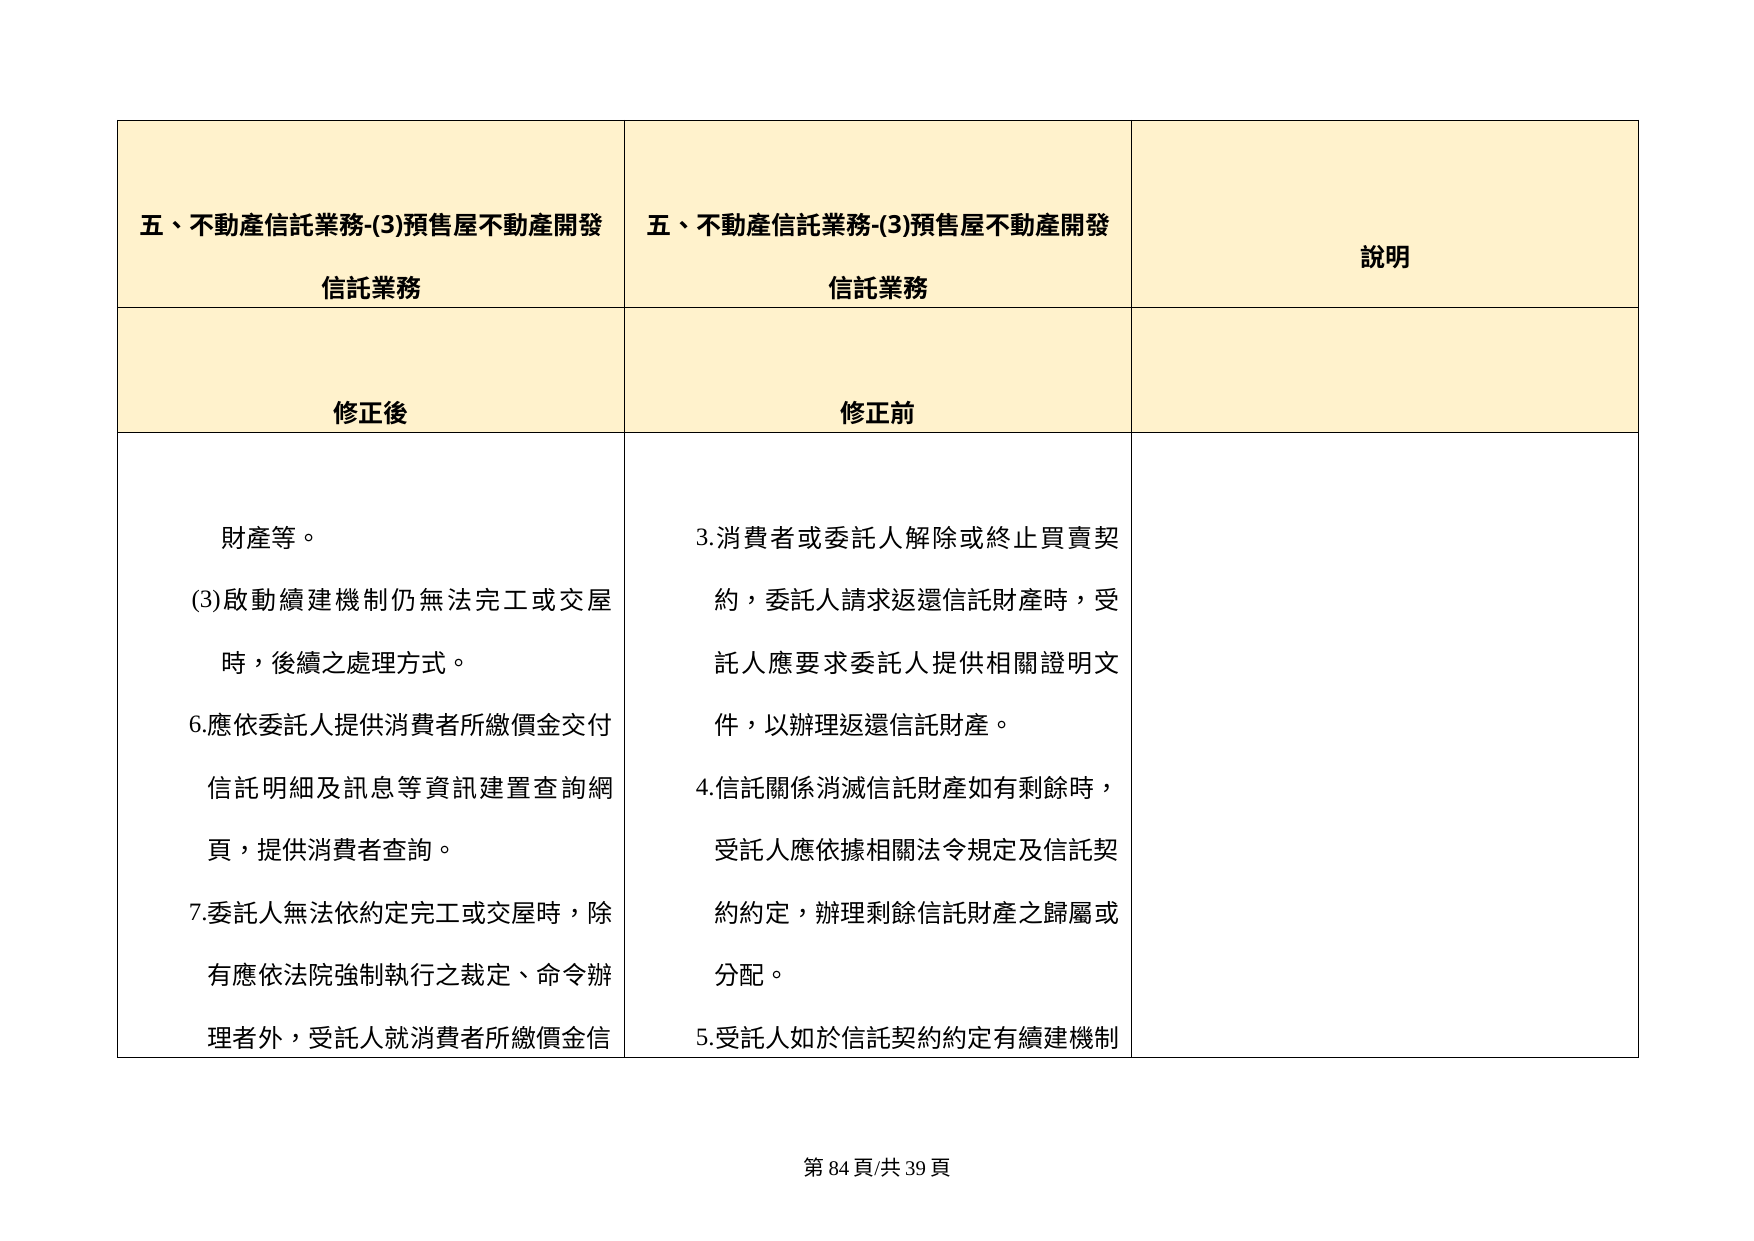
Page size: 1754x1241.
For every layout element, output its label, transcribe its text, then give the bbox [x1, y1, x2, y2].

table_header 五、不動產信託業務-(3)預售屋不動產開發信託業務 [625, 121, 1131, 307]
table_header 五、不動產信託業務-(3)預售屋不動產開發信託業務 [118, 121, 624, 307]
table_cell 3.消費者或委託人解除或終止買賣契約，委託人請求返還信託財產時，受託人應要求委託人提供相關證明文件，以辦理返還信託財產。 4.信託關係消滅信託財產如有剩餘時，受託人應依據相關法令規定及信託契約約定，辦理剩餘信託財產之歸屬或分配。 5.受託人如於信託契約約定有續建機制 [625, 433, 1131, 1057]
table_cell [1132, 308, 1638, 432]
table_header 說明 [1132, 121, 1638, 307]
table_cell 財產等。 (3)啟動續建機制仍無法完工或交屋時，後續之處理方式。 6.應依委託人提供消費者所繳價金交付信託明細及訊息等資訊建置查詢網頁，提供消費者查詢。 7.委託人無法依約定完工或交屋時，除有應依法院強制執行之裁定、命令辦理者外，受託人就消費者所繳價金信 [118, 433, 624, 1057]
table_cell 修正前 [625, 308, 1131, 432]
table_cell [1132, 433, 1638, 1057]
table_cell 修正後 [118, 308, 624, 432]
